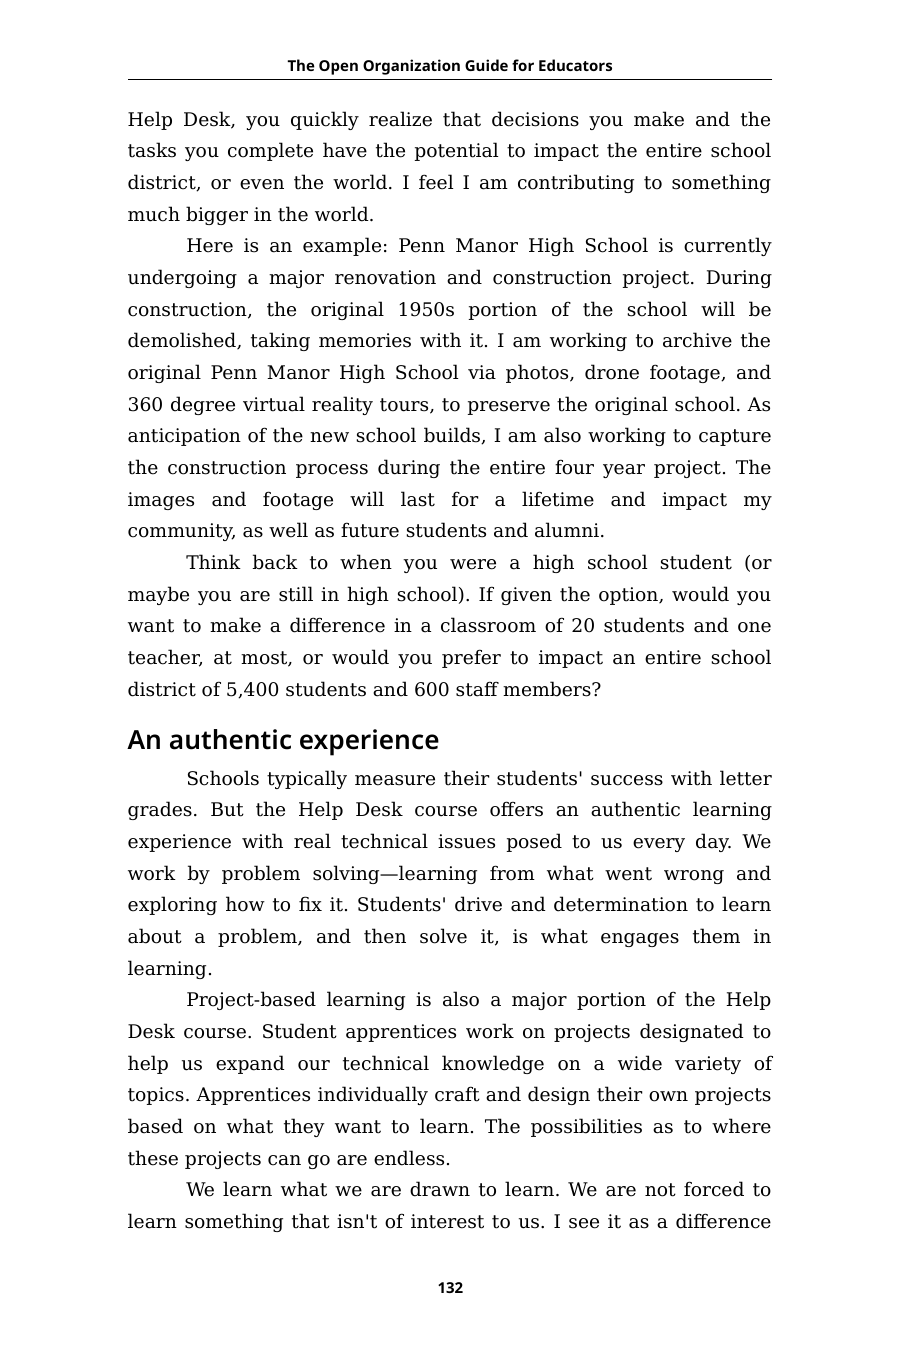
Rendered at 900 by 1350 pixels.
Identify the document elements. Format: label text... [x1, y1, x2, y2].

text We learn what we are drawn to learn. We are not forced to learn something that isn't of interest to us. I see it as a difference [127, 1179, 772, 1233]
subtitle An authentic experience [127, 725, 772, 755]
text Help Desk, you quickly realize that decisions you make and the tasks you complete have the potential to impact the entire school district, or even the world. I feel I am contributing to something much bigger in the world. [127, 109, 772, 226]
text Project-based learning is also a major portion of the Help Desk course. Student apprentices work on projects designated to help us expand our technical knowledge on a wide variety of topics. Apprentices individually craft and design their own projects based on what they want to learn. The possibilities as to where these projects can go are endless. [127, 989, 772, 1170]
text Think back to when you were a high school student (or maybe you are still in high school). If given the option, would you want to make a difference in a classroom of 20 students and one teacher, at most, or would you prefer to impact an entire school district of 5,400 students and 600 staff members? [127, 552, 772, 701]
text Schools typically measure their students' success with letter grades. But the Help Desk course offers an authentic learning experience with real technical issues posed to us every day. We work by problem solving—learning from what went wrong and exploring how to fix it. Students' drive and determination to learn about a problem, and then solve it, is what engages them in learning. [127, 768, 772, 980]
text Here is an example: Penn Manor High School is currently undergoing a major renovation and construction project. During construction, the original 1950s portion of the school will be demolished, taking memories with it. I am working to archive the original Penn Manor High School via photos, drone footage, and 360 degree virtual reality tours, to preserve the original school. As anticipation of the new school builds, I am also working to capture the construction process during the entire four year project. The images and footage will last for a lifetime and impact my community, as well as future students and alumni. [127, 235, 772, 542]
